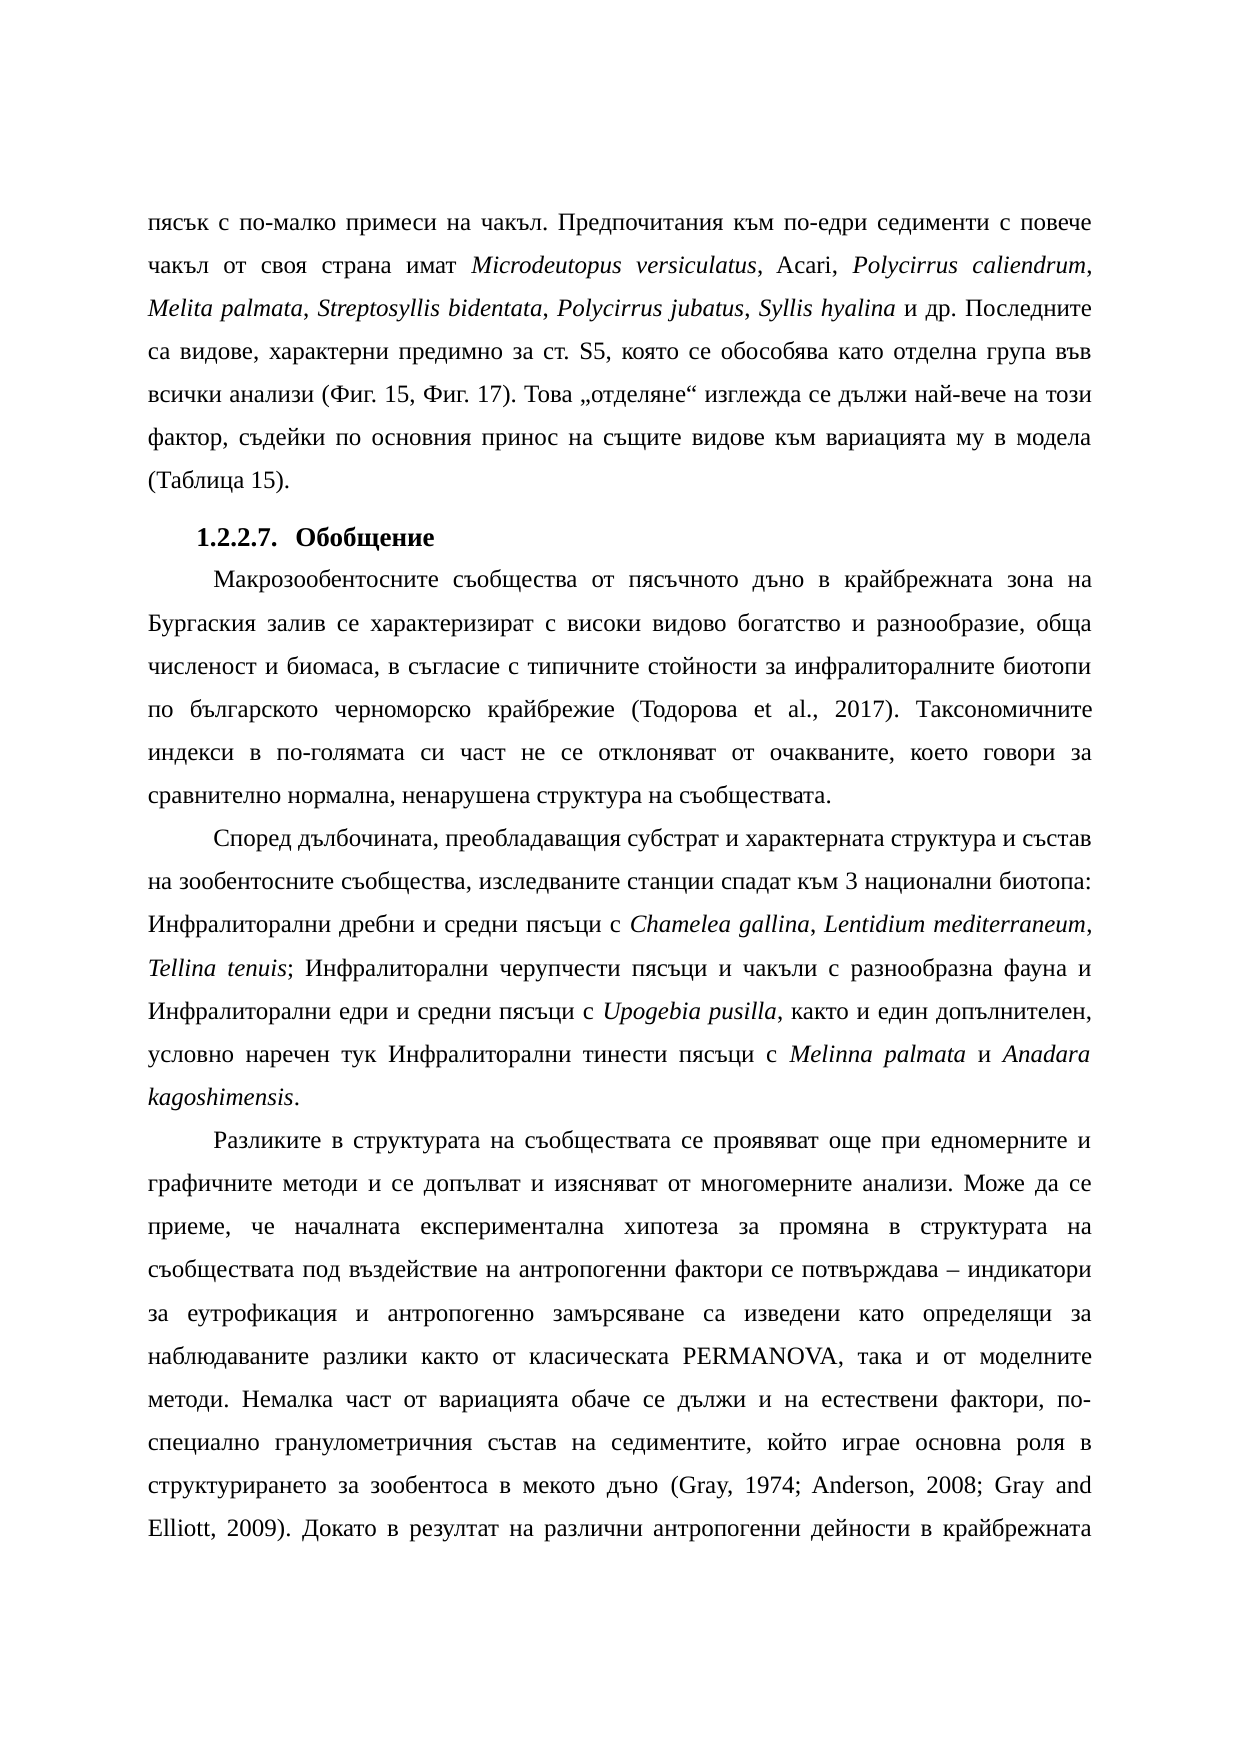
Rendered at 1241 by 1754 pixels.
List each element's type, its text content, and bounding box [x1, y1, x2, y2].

text Според дълбочината, преобладаващия субстрат и характерната структура и състав на зообентосните съобщества, изследваните станции спадат към 3 национални биотопа: Инфралиторални дребни и средни пясъци с Chamelea gallina, Lentidium mediterraneum, Tellina tenuis; Инфралиторални черупчести пясъци и чакъли с разнообразна фауна и Инфралиторални едри и средни пясъци с Upogebia pusilla, както и един допълнителен, условно наречен тук Инфралиторални тинести пясъци с Melinna palmata и Anadara kagoshimensis. [148, 823, 1093, 1111]
text пясък с по-малко примеси на чакъл. Предпочитания към по-едри седименти с повече чакъл от своя страна имат Microdeutopus versiculatus, Acari, Polycirrus caliendrum, Melita palmata, Streptosyllis bidentata, Polycirrus jubatus, Syllis hyalina и др. Последните са видове, характерни предимно за ст. S5, която се обособява като отделна група във всички анализи (Фиг. 15, Фиг. 17). Това „отделяне“ изглежда се дължи най-вече на този фактор, съдейки по основния принос на същите видове към вариацията му в модела (Таблица 15). [148, 207, 1093, 494]
text Разликите в структурата на съобществата се проявяват още при едномерните и графичните методи и се допълват и изясняват от многомерните анализи. Може да се приеме, че началната експериментална хипотеза за промяна в структурата на съобществата под въздействие на антропогенни фактори се потвърждава – индикатори за еутрофикация и антропогенно замърсяване са изведени като определящи за наблюдаваните разлики както от класическата PERMANOVA, така и от моделните методи. Немалка част от вариацията обаче се дължи и на естествени фактори, по-специално гранулометричния състав на седиментите, който играе основна роля в структурирането за зообентоса в мекото дъно (Gray, 1974; Anderson, 2008; Gray and Elliott, 2009). Докато в резултат на различни антропогенни дейности в крайбрежната [148, 1125, 1093, 1542]
subtitle Обобщение [266, 521, 1093, 552]
text Макрозообентосните съобщества от пясъчното дъно в крайбрежната зона на Бургаския залив се характеризират с високи видово богатство и разнообразие, обща численост и биомаса, в съгласие с типичните стойности за инфралиторалните биотопи по българското черноморско крайбрежие (Тодорова et al., 2017). Таксономичните индекси в по-голямата си част не се отклоняват от очакваните, което говори за сравнително нормална, ненарушена структура на съобществата. [148, 564, 1093, 809]
